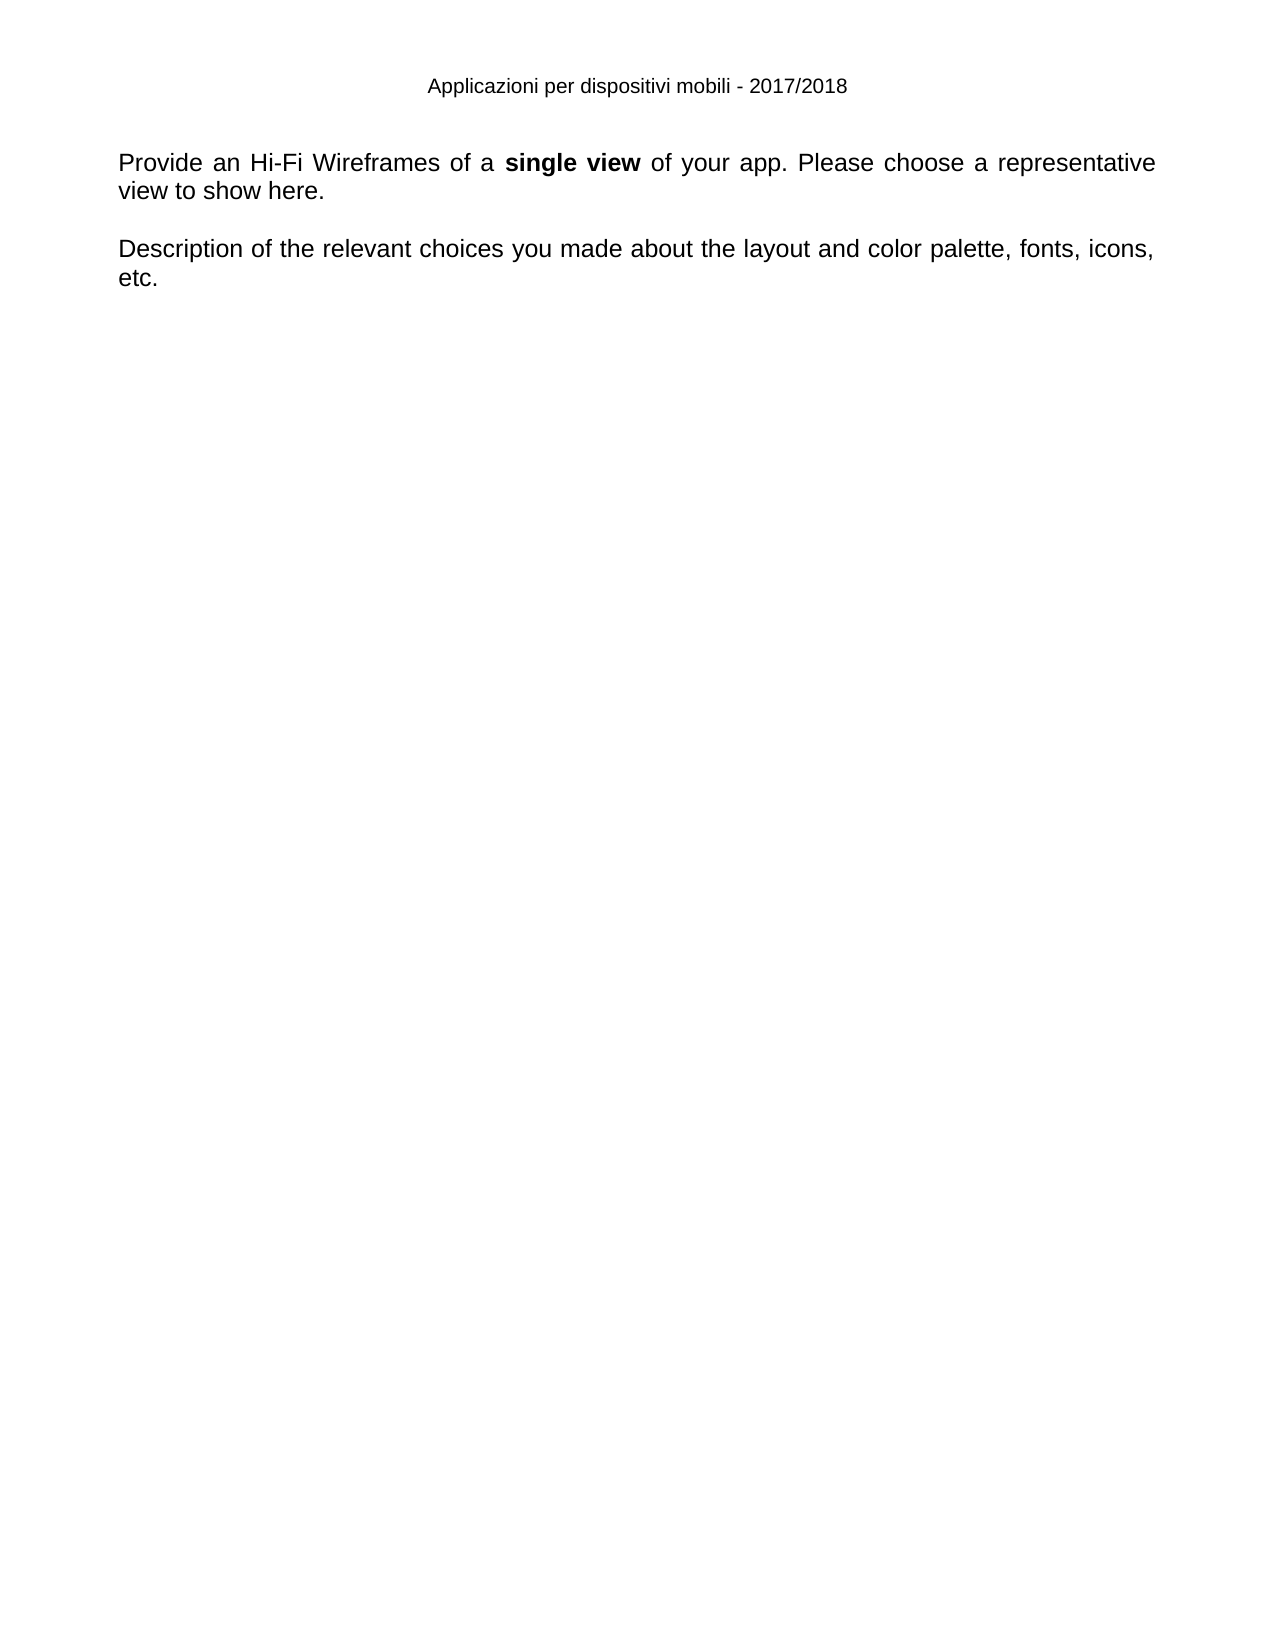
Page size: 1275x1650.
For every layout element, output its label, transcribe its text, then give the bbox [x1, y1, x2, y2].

text Provide an Hi-Fi Wireframes of a single view of your app. Please choose a representative view to show here. [118, 148, 1157, 205]
text Description of the relevant choices you made about the layout and color palette, fonts, icons, etc. [118, 234, 1157, 291]
